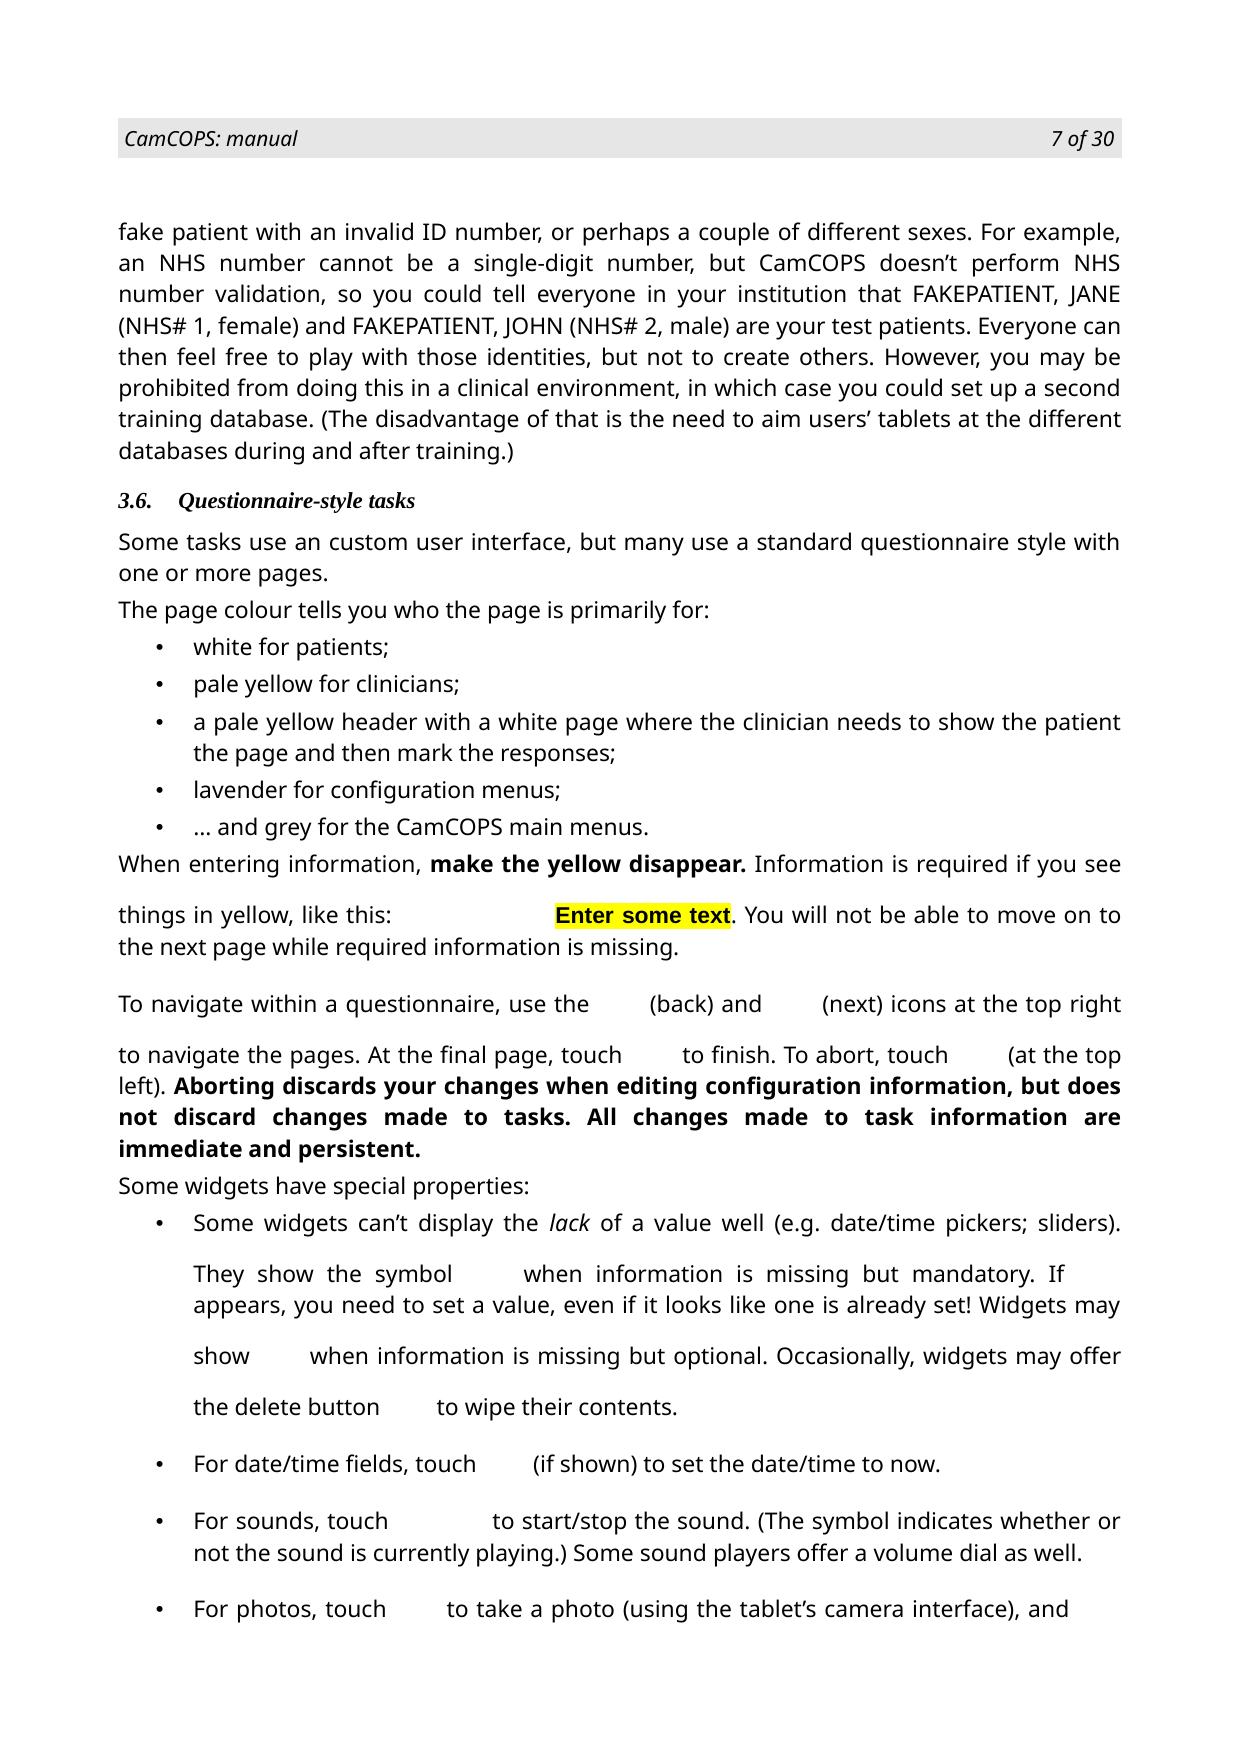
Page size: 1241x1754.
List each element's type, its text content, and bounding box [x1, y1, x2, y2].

list lavender for configuration menus; [156, 774, 1122, 805]
subtitle Questionnaire-style tasks [118, 487, 1122, 513]
list white for patients; [156, 631, 1122, 662]
text The page colour tells you who the page is primarily for: [118, 594, 1122, 625]
text fake patient with an invalid ID number, or perhaps a couple of different sexes. For example, an NHS number cannot be a single-digit number, but CamCOPS doesn’t perform NHS number validation, so you could tell everyone in your institution that FAKEPATIENT, JANE (NHS# 1, female) and FAKEPATIENT, JOHN (NHS# 2, male) are your test patients. Everyone can then feel free to play with those identities, but not to create others. However, you may be prohibited from doing this in a clinical environment, in which case you could set up a second training database. (The disadvantage of that is the need to aim users’ tablets at the different databases during and after training.) [118, 216, 1122, 466]
list … and grey for the CamCOPS main menus. [156, 811, 1122, 842]
list Some widgets can’t display the lack of a value well (e.g. date/time pickers; sliders). They show the symbol when information is missing but mandatory. If appears, you need to set a value, even if it looks like one is already set! Widgets may show when information is missing but optional. Occasionally, widgets may offer the delete button to wipe their contents. [156, 1207, 1122, 1422]
text Some widgets have special properties: [118, 1170, 1122, 1201]
text To navigate within a questionnaire, use the (back) and (next) icons at the top right to navigate the pages. At the final page, touch to finish. To abort, touch (at the top left). Aborting discards your changes when editing configuration information, but does not discard changes made to tasks. All changes made to task information are immediate and persistent. [118, 968, 1122, 1164]
list For sounds, touch to start/stop the sound. (The symbol indicates whether or not the sound is currently playing.) Some sound players offer a volume dial as well. [156, 1485, 1122, 1568]
list For photos, touch to take a photo (using the tablet’s camera interface), and [156, 1574, 1122, 1625]
text When entering information, make the yellow disappear. Information is required if you see things in yellow, like this: Enter some text. You will not be able to move on to the next page while required information is missing. [118, 848, 1122, 962]
list pale yellow for clinicians; [156, 668, 1122, 700]
list a pale yellow header with a white page where the clinician needs to show the patient the page and then mark the responses; [156, 706, 1122, 768]
text Some tasks use an custom user interface, but many use a standard questionnaire style with one or more pages. [118, 526, 1122, 588]
list For date/time fields, touch (if shown) to set the date/time to now. [156, 1428, 1122, 1479]
